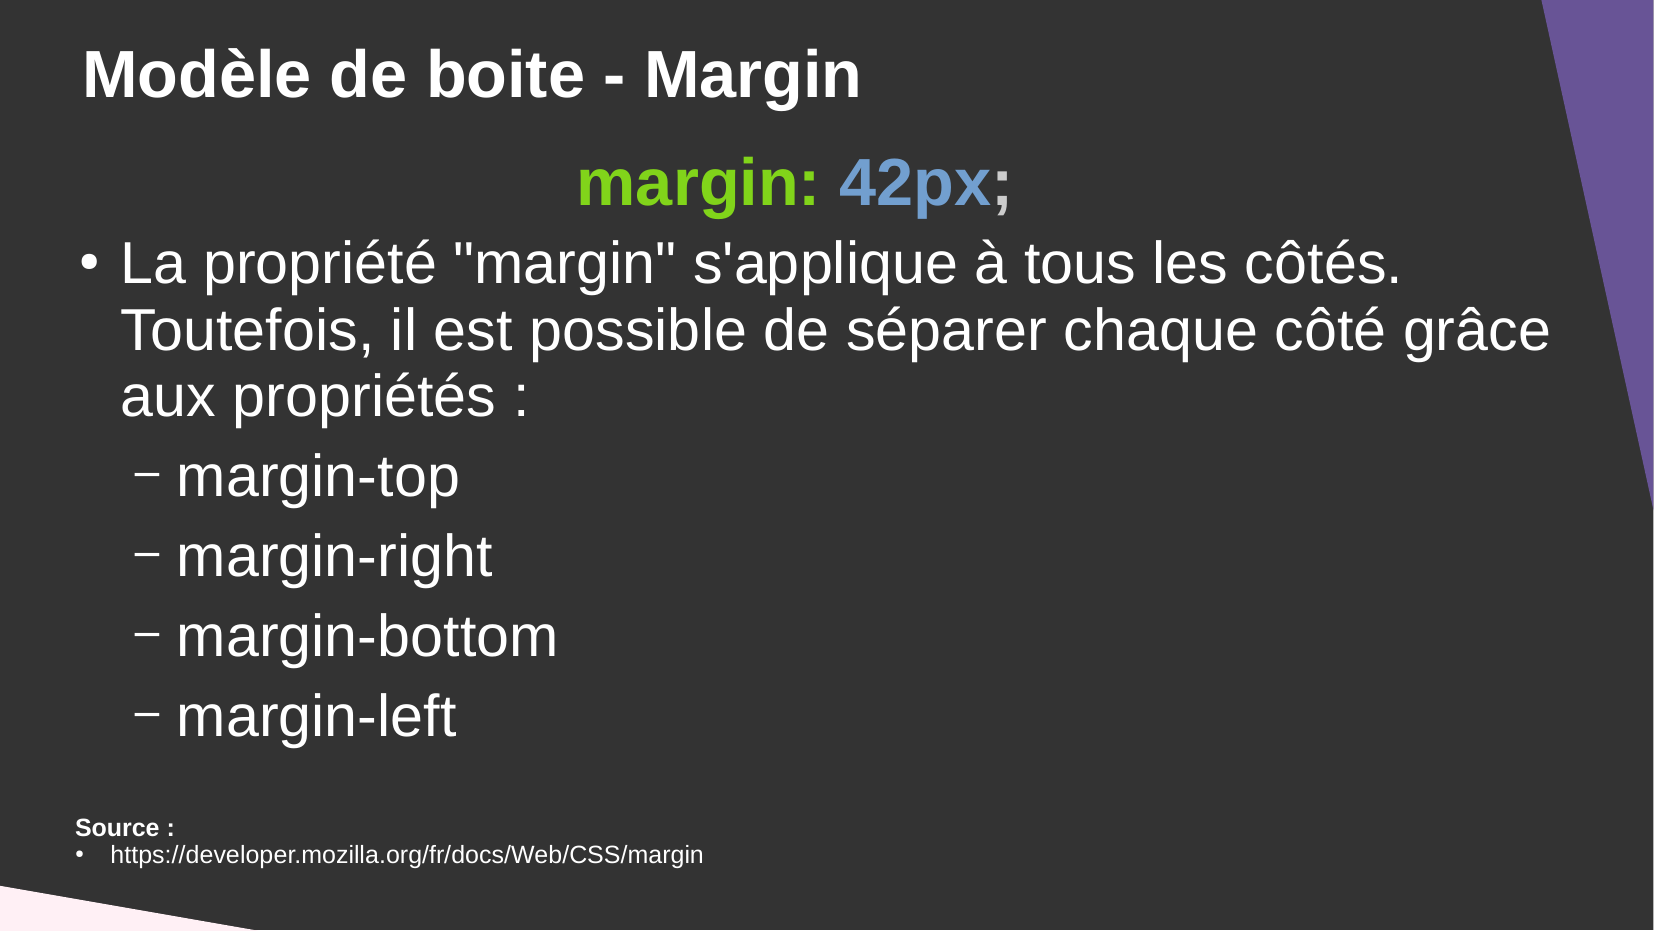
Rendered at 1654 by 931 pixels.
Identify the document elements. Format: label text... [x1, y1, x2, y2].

title Modèle de boite - Margin [82, 37, 1312, 112]
text_box [0, 885, 260, 931]
text_box margin: 42px; [507, 137, 1083, 231]
text_box [1541, 0, 1654, 513]
text_box Source : https://developer.mozilla.org/fr/docs/Web/CSS/margin [60, 805, 1546, 913]
list La propriété "margin" s'applique à tous les côtés. Toutefois, il est possible de séparer chaque côté grâce aux propriétés : margin-top margin-right margin-bottom margin-left [64, 230, 1604, 753]
